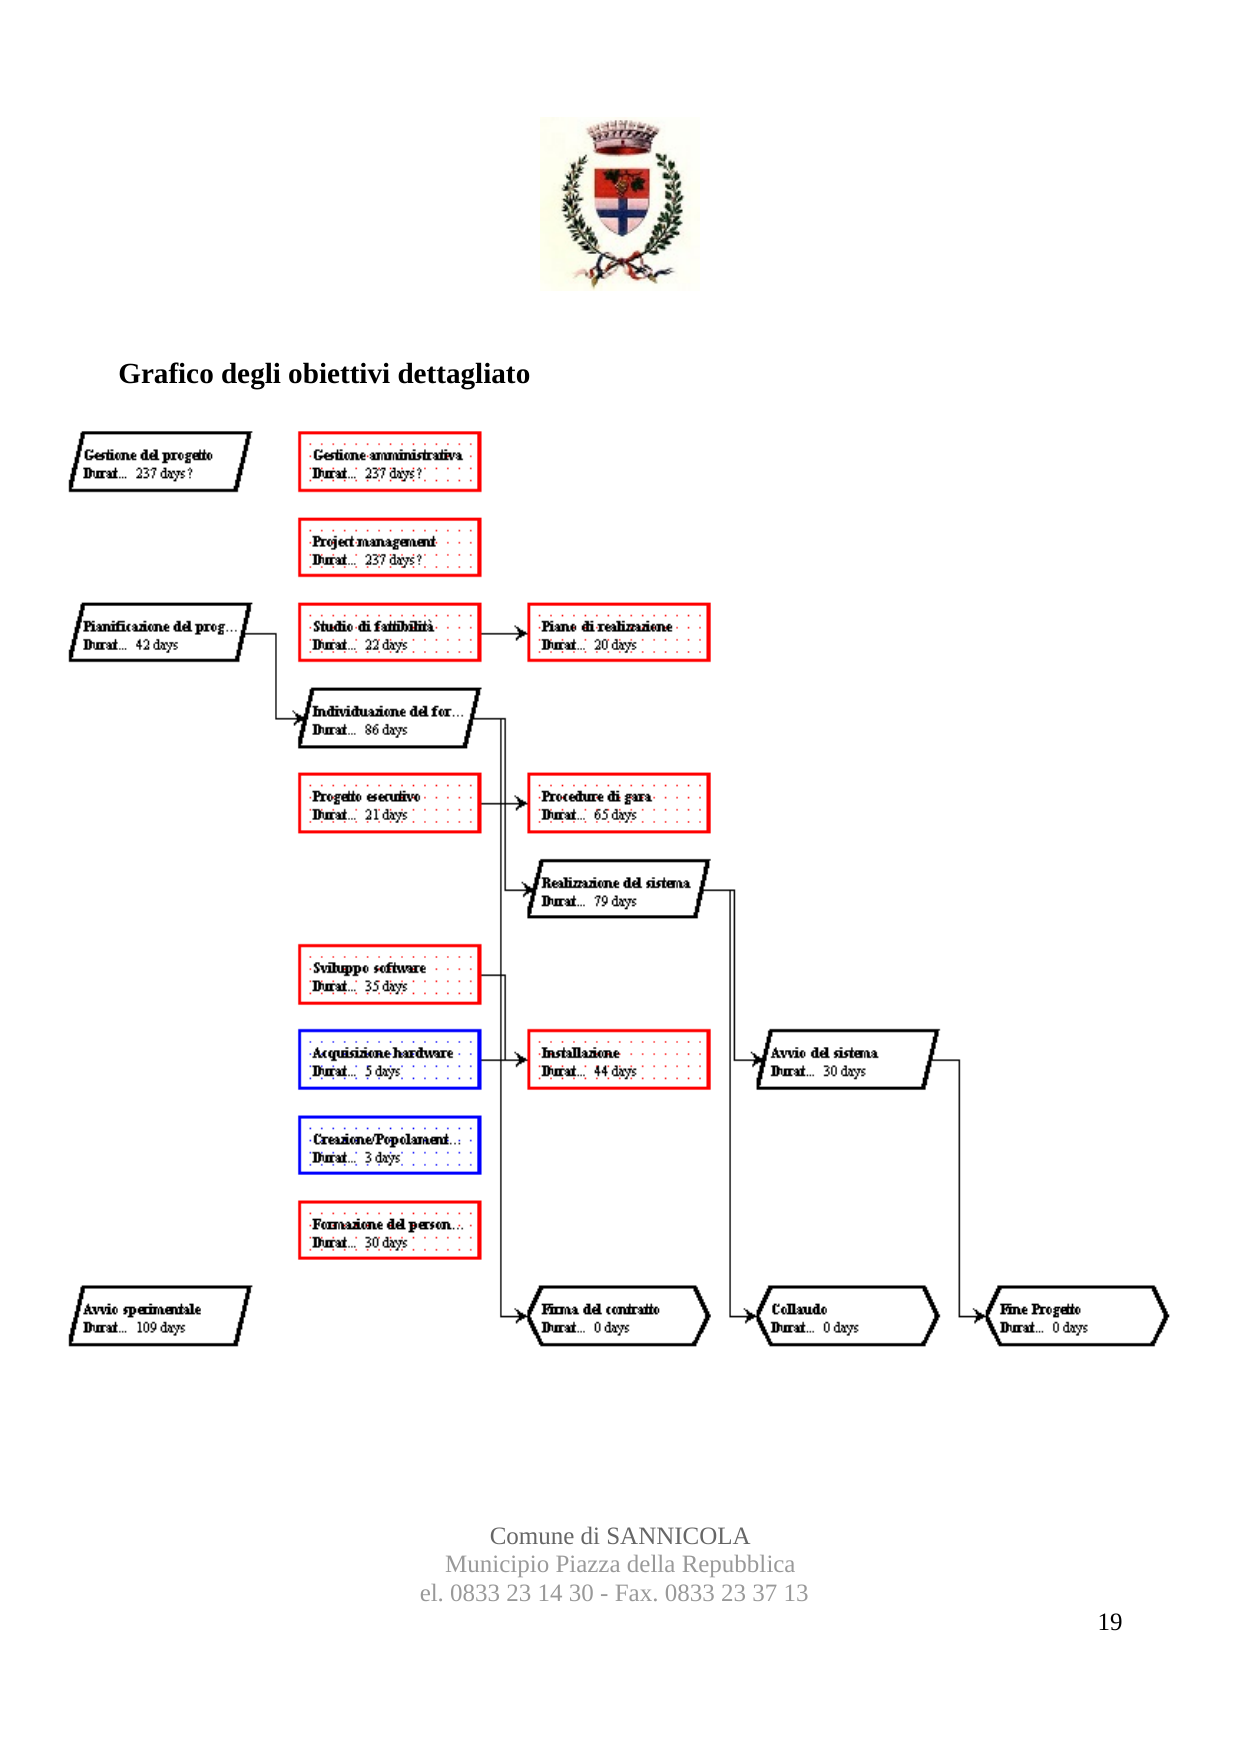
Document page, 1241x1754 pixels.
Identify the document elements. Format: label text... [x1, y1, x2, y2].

picture [540, 117, 700, 291]
text Grafico degli obiettivi dettagliato [118, 356, 1122, 389]
picture [62, 430, 1178, 1351]
